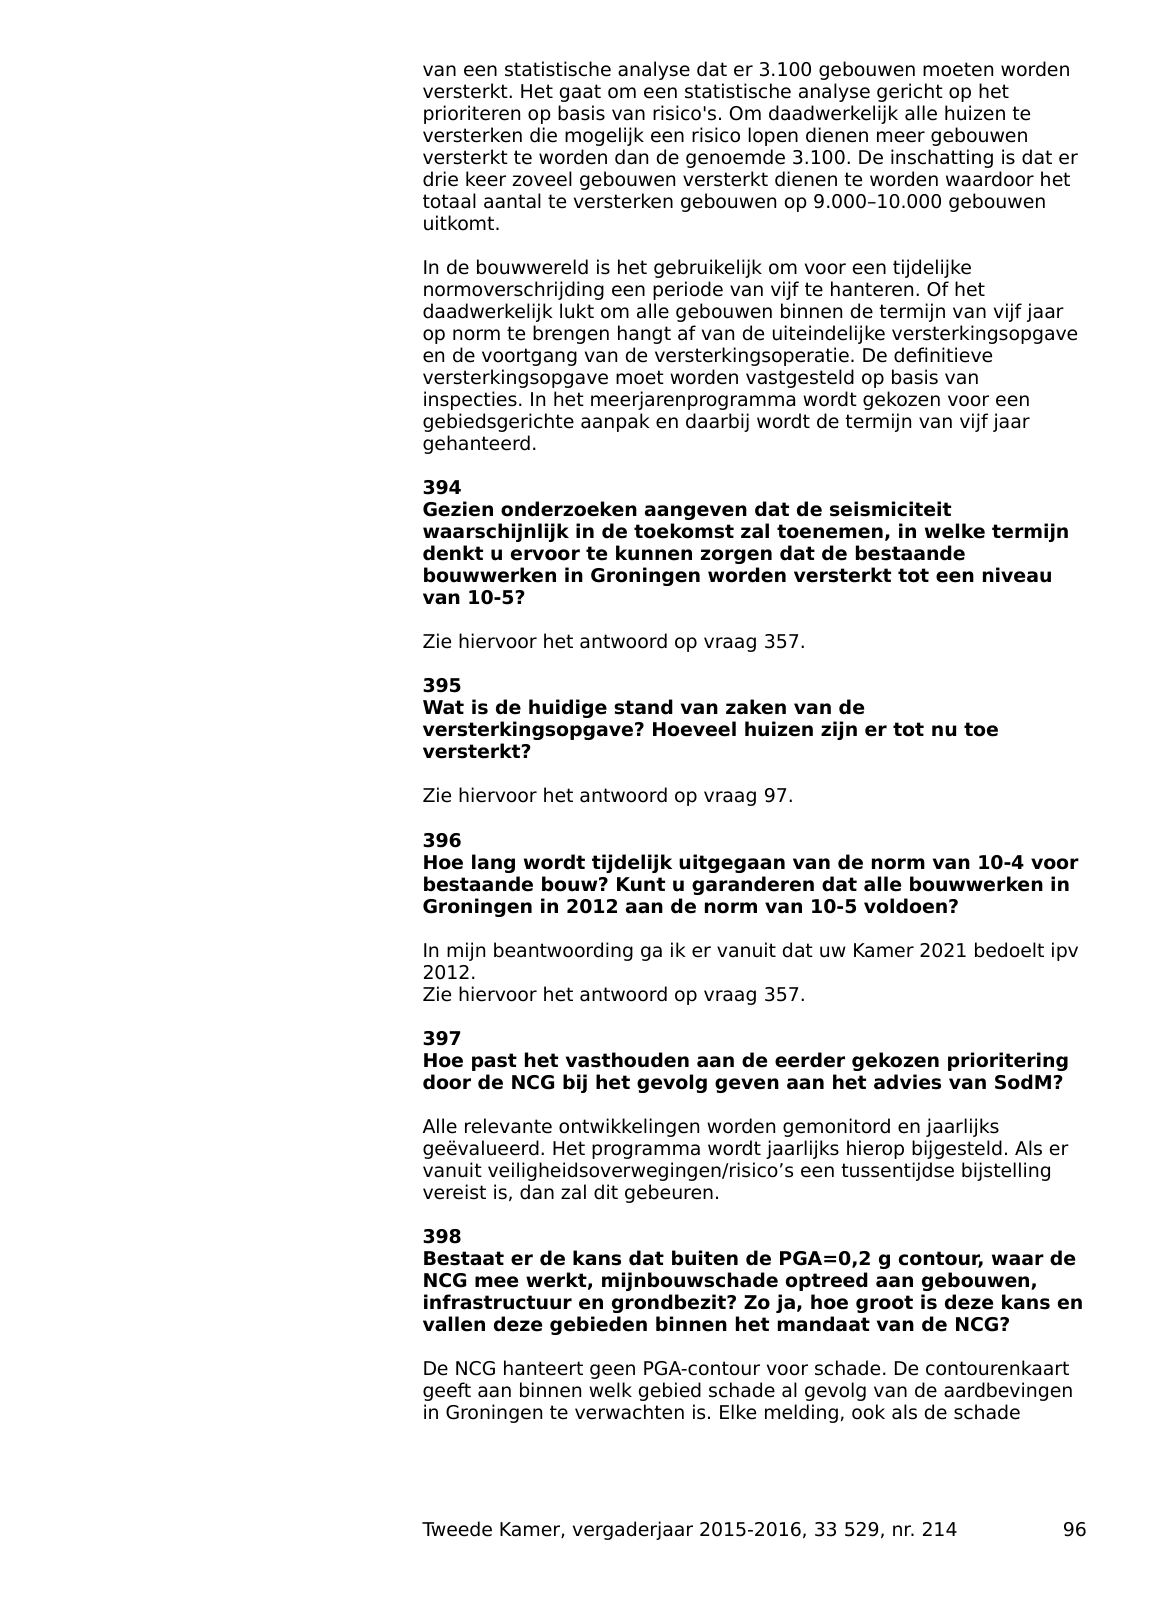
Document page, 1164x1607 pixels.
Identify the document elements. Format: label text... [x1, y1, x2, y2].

text Zie hiervoor het antwoord op vraag 357. [422, 631, 1087, 653]
text 394 [422, 477, 1087, 499]
text Bestaat er de kans dat buiten de PGA=0,2 g contour, waar de NCG mee werkt, mijnbouwschade optreed aan gebouwen, infrastructuur en grondbezit? Zo ja, hoe groot is deze kans en vallen deze gebieden binnen het mandaat van de NCG? [422, 1248, 1087, 1336]
text Alle relevante ontwikkelingen worden gemonitord en jaarlijks geëvalueerd. Het programma wordt jaarlijks hierop bijgesteld. Als er vanuit veiligheidsoverwegingen/risico’s een tussentijdse bijstelling vereist is, dan zal dit gebeuren. [422, 1116, 1087, 1204]
text Zie hiervoor het antwoord op vraag 357. [422, 984, 1087, 1006]
text 398 [422, 1226, 1087, 1248]
text 396 [422, 829, 1087, 852]
text van een statistische analyse dat er 3.100 gebouwen moeten worden versterkt. Het gaat om een statistische analyse gericht op het prioriteren op basis van risico's. Om daadwerkelijk alle huizen te versterken die mogelijk een risico lopen dienen meer gebouwen versterkt te worden dan de genoemde 3.100. De inschatting is dat er drie keer zoveel gebouwen versterkt dienen te worden waardoor het totaal aantal te versterken gebouwen op 9.000–10.000 gebouwen uitkomt. [422, 59, 1087, 235]
text 395 [422, 675, 1087, 697]
text Gezien onderzoeken aangeven dat de seismiciteit waarschijnlijk in de toekomst zal toenemen, in welke termijn denkt u ervoor te kunnen zorgen dat de bestaande bouwwerken in Groningen worden versterkt tot een niveau van 10-5? [422, 499, 1087, 609]
text Hoe past het vasthouden aan de eerder gekozen prioritering door de NCG bij het gevolg geven aan het advies van SodM? [422, 1050, 1087, 1094]
text De NCG hanteert geen PGA-contour voor schade. De contourenkaart geeft aan binnen welk gebied schade al gevolg van de aardbevingen in Groningen te verwachten is. Elke melding, ook als de schade [422, 1358, 1087, 1424]
text Wat is de huidige stand van zaken van de versterkingsopgave? Hoeveel huizen zijn er tot nu toe versterkt? [422, 697, 1087, 763]
text In de bouwwereld is het gebruikelijk om voor een tijdelijke normoverschrijding een periode van vijf te hanteren. Of het daadwerkelijk lukt om alle gebouwen binnen de termijn van vijf jaar op norm te brengen hangt af van de uiteindelijke versterkingsopgave en de voortgang van de versterkingsoperatie. De definitieve versterkingsopgave moet worden vastgesteld op basis van inspecties. In het meerjarenprogramma wordt gekozen voor een gebiedsgerichte aanpak en daarbij wordt de termijn van vijf jaar gehanteerd. [422, 257, 1087, 455]
text In mijn beantwoording ga ik er vanuit dat uw Kamer 2021 bedoelt ipv 2012. [422, 940, 1087, 984]
text Hoe lang wordt tijdelijk uitgegaan van de norm van 10-4 voor bestaande bouw? Kunt u garanderen dat alle bouwwerken in Groningen in 2012 aan de norm van 10-5 voldoen? [422, 852, 1087, 917]
text 397 [422, 1028, 1087, 1050]
text Zie hiervoor het antwoord op vraag 97. [422, 785, 1087, 807]
